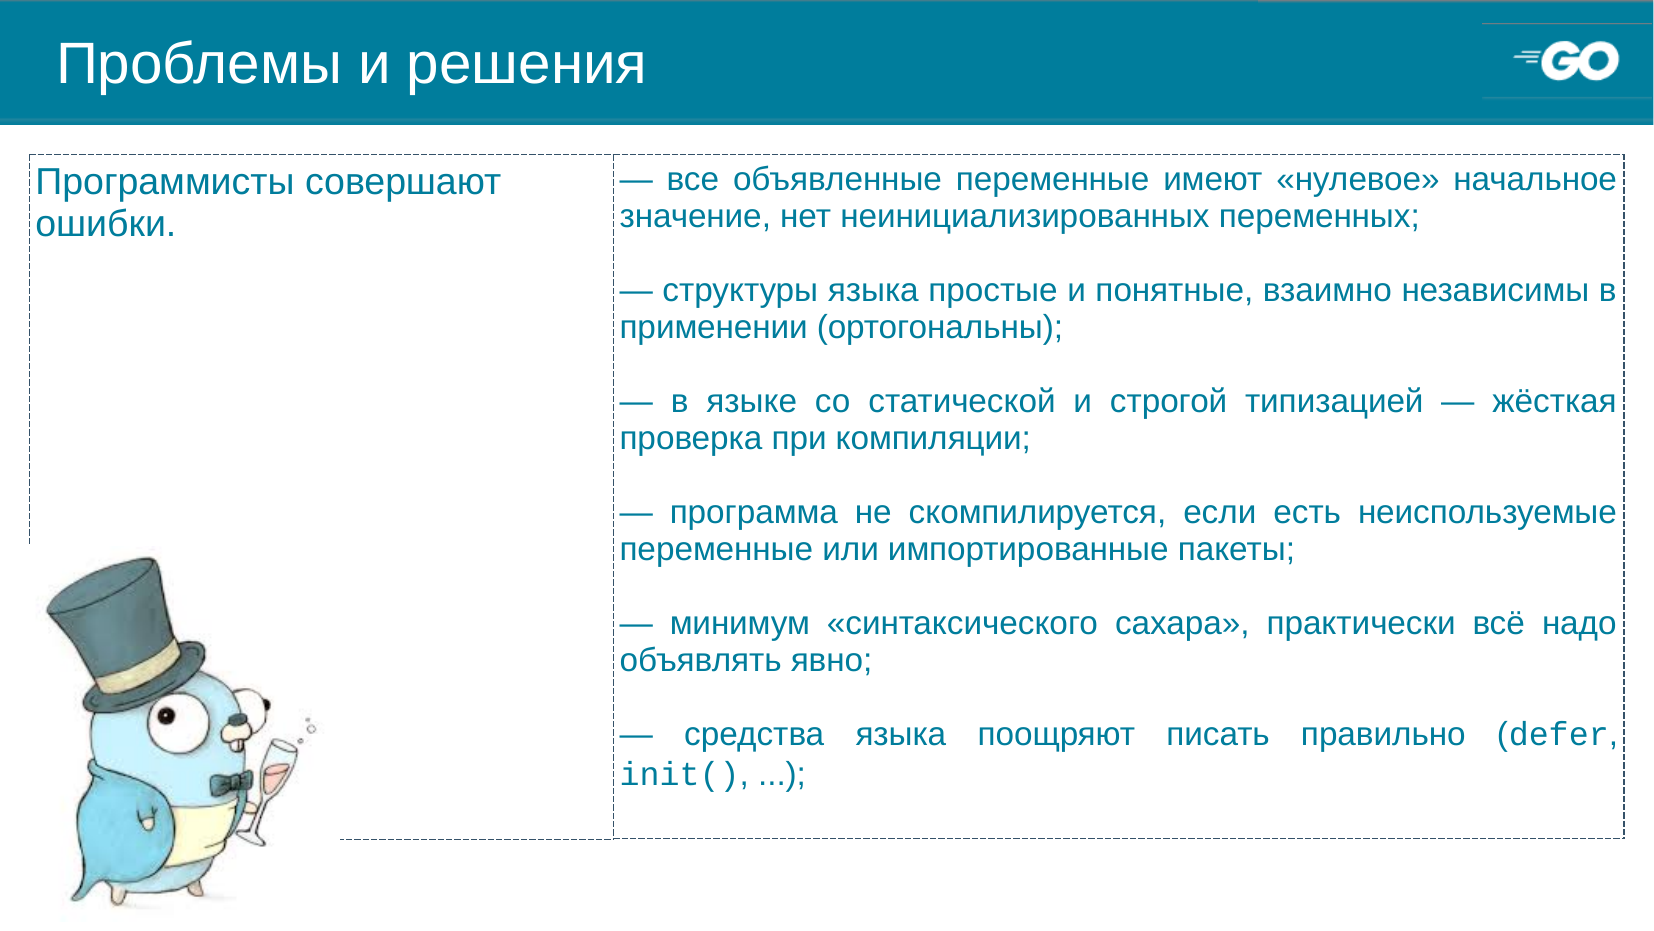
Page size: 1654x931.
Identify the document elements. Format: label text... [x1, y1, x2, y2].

picture [1542, 41, 1619, 81]
table_header — все объявленные переменные имеют «нулевое» начальное значение, нет неинициализированных переменных; — структуры языка простые и понятные, взаимно независимы в применении (ортогональны); — в языке со статической и строгой типизацией — жёсткая проверка при компиляции; — программа не скомпилируется, если есть неиспользуемые переменные или импортированные пакеты; — минимум «синтаксического сахара», практически всё надо объявлять явно; — средства языка поощряют писать правильно (defer, init(), ...); [614, 155, 1624, 839]
text_box Проблемы и решения [41, 23, 1495, 104]
picture [11, 546, 340, 922]
table_header Программисты совершают ошибки. [30, 155, 614, 839]
